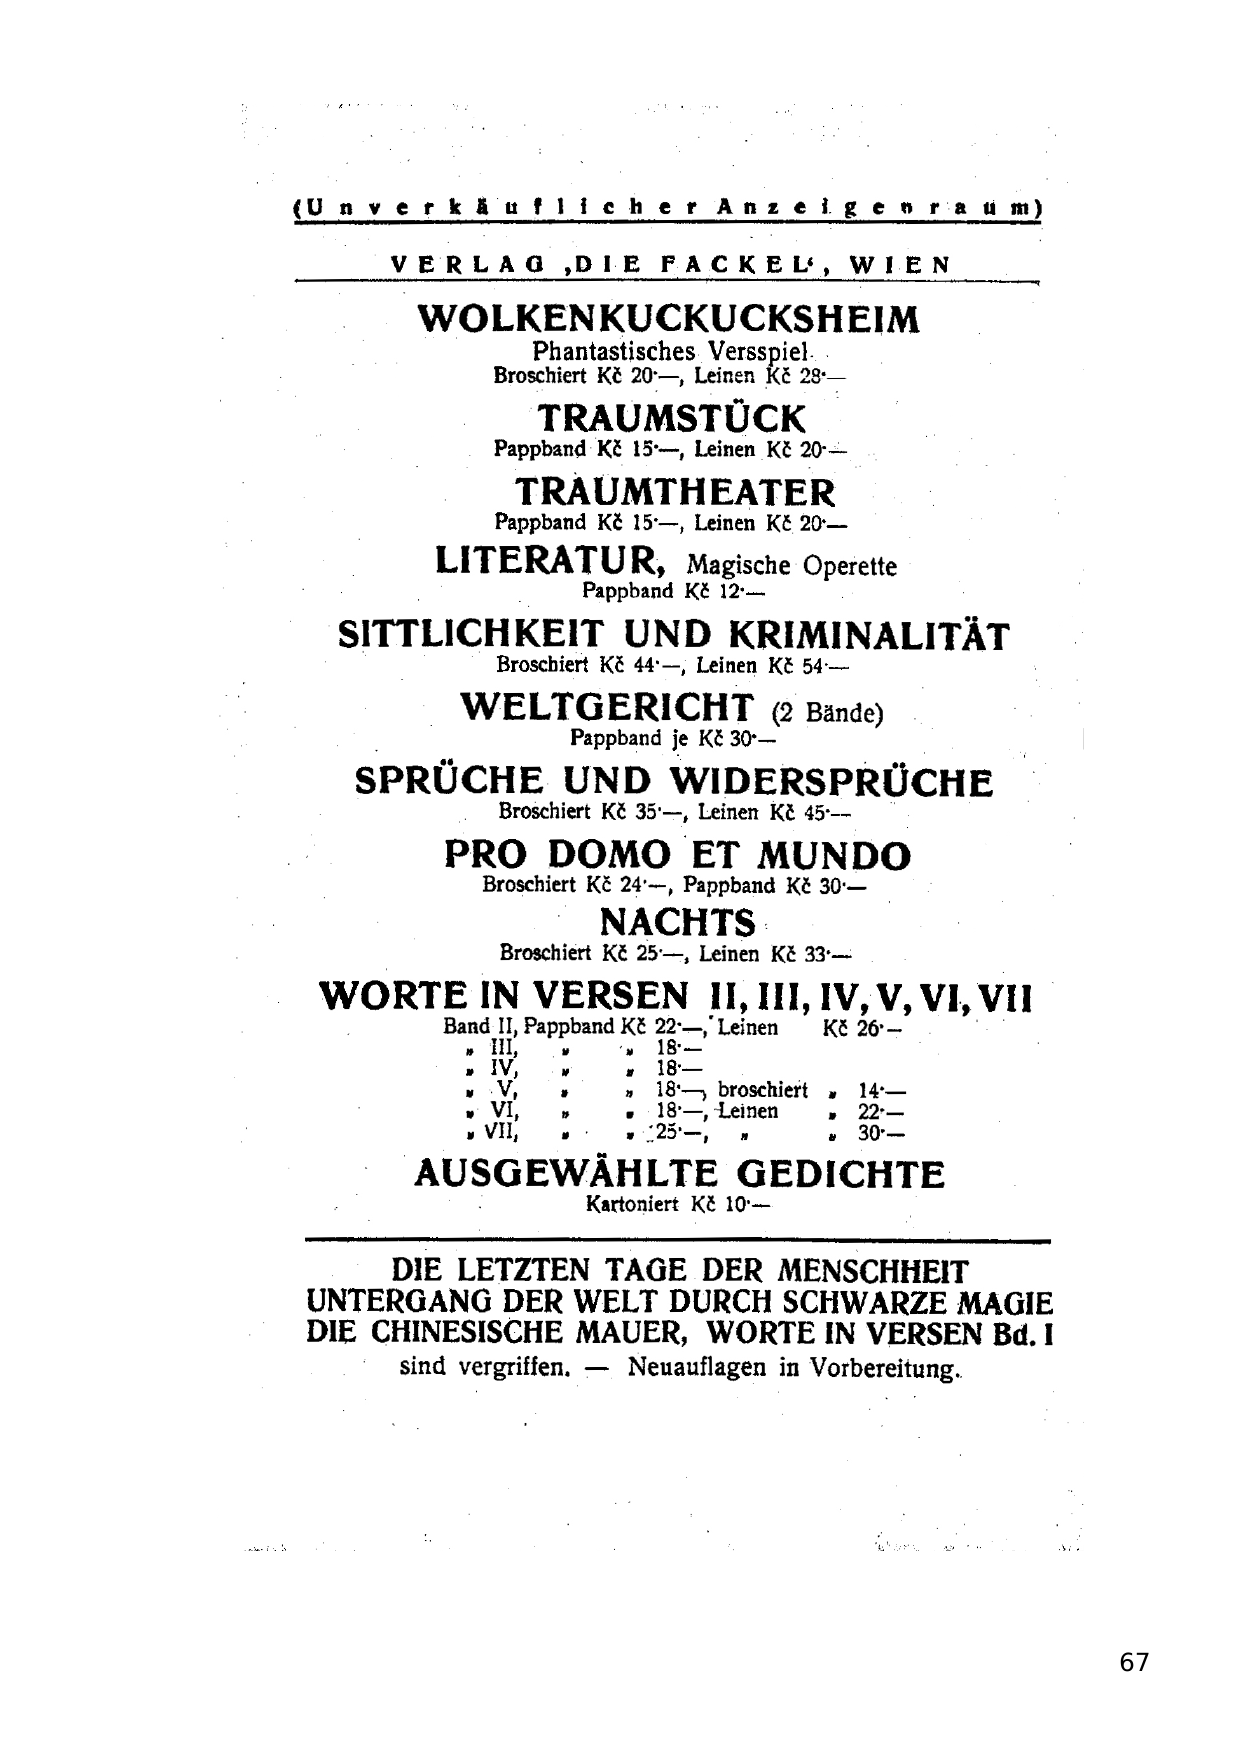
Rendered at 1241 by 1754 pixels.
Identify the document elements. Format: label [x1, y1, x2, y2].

picture [217, 104, 1084, 1551]
